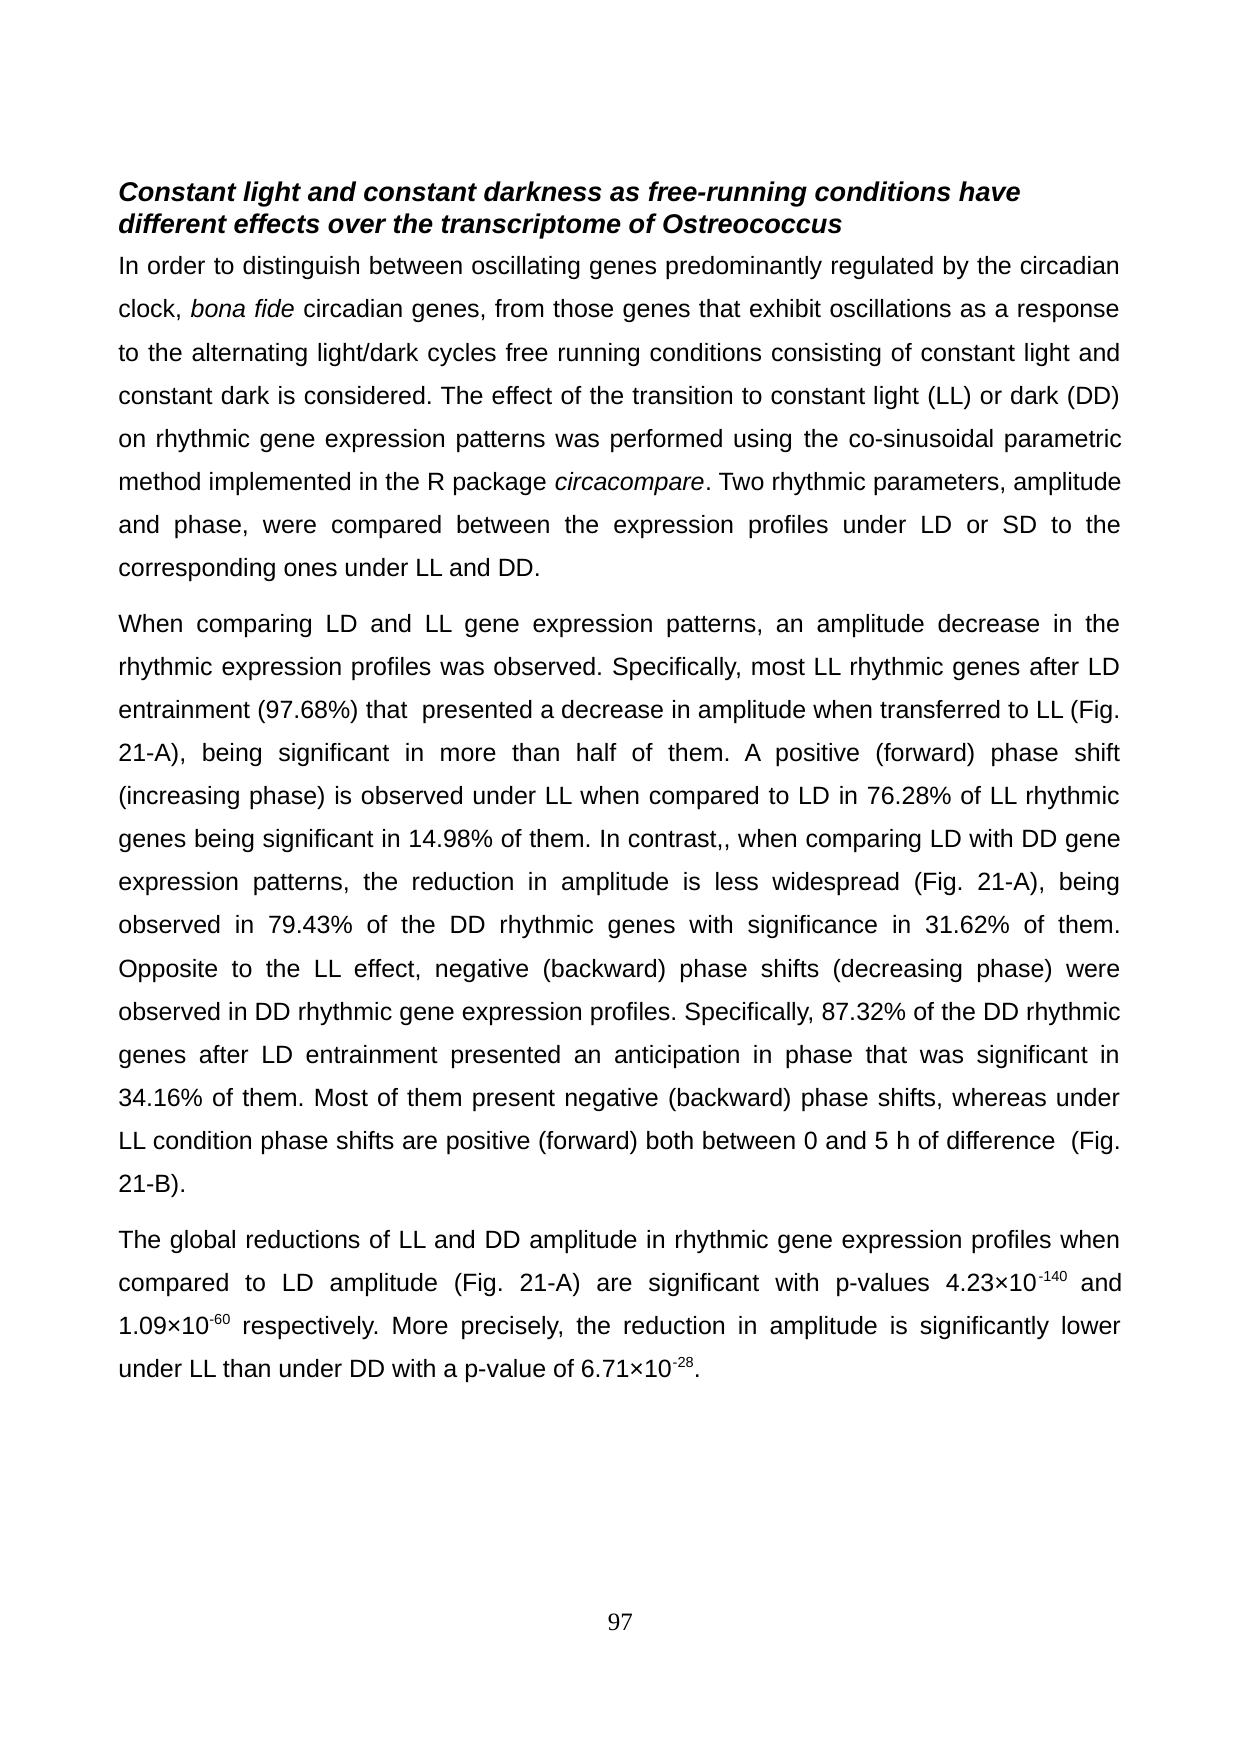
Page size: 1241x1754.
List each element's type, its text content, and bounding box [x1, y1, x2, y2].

subtitle Constant light and constant darkness as free-running conditions have different effects over the transcriptome of Ostreococcus [118, 176, 1122, 239]
text The global reductions of LL and DD amplitude in rhythmic gene expression profiles when compared to LD amplitude (Fig. 21-A) are significant with p-values 4.23×10-140 and 1.09×10-60 respectively. More precisely, the reduction in amplitude is significantly lower under LL than under DD with a p-value of 6.71×10-28. [118, 1225, 1122, 1383]
text When comparing LD and LL gene expression patterns, an amplitude decrease in the rhythmic expression profiles was observed. Specifically, most LL rhythmic genes after LD entrainment (97.68%) that presented a decrease in amplitude when transferred to LL (Fig. 21-A), being significant in more than half of them. A positive (forward) phase shift (increasing phase) is observed under LL when compared to LD in 76.28% of LL rhythmic genes being significant in 14.98% of them. In contrast,, when comparing LD with DD gene expression patterns, the reduction in amplitude is less widespread (Fig. 21-A), being observed in 79.43% of the DD rhythmic genes with significance in 31.62% of them. Opposite to the LL effect, negative (backward) phase shifts (decreasing phase) were observed in DD rhythmic gene expression profiles. Specifically, 87.32% of the DD rhythmic genes after LD entrainment presented an anticipation in phase that was significant in 34.16% of them. Most of them present negative (backward) phase shifts, whereas under LL condition phase shifts are positive (forward) both between 0 and 5 h of difference (Fig. 21-B). [118, 609, 1122, 1198]
text In order to distinguish between oscillating genes predominantly regulated by the circadian clock, bona fide circadian genes, from those genes that exhibit oscillations as a response to the alternating light/dark cycles free running conditions consisting of constant light and constant dark is considered. The effect of the transition to constant light (LL) or dark (DD) on rhythmic gene expression patterns was performed using the co-sinusoidal parametric method implemented in the R package circacompare. Two rhythmic parameters, amplitude and phase, were compared between the expression profiles under LD or SD to the corresponding ones under LL and DD. [118, 251, 1122, 582]
